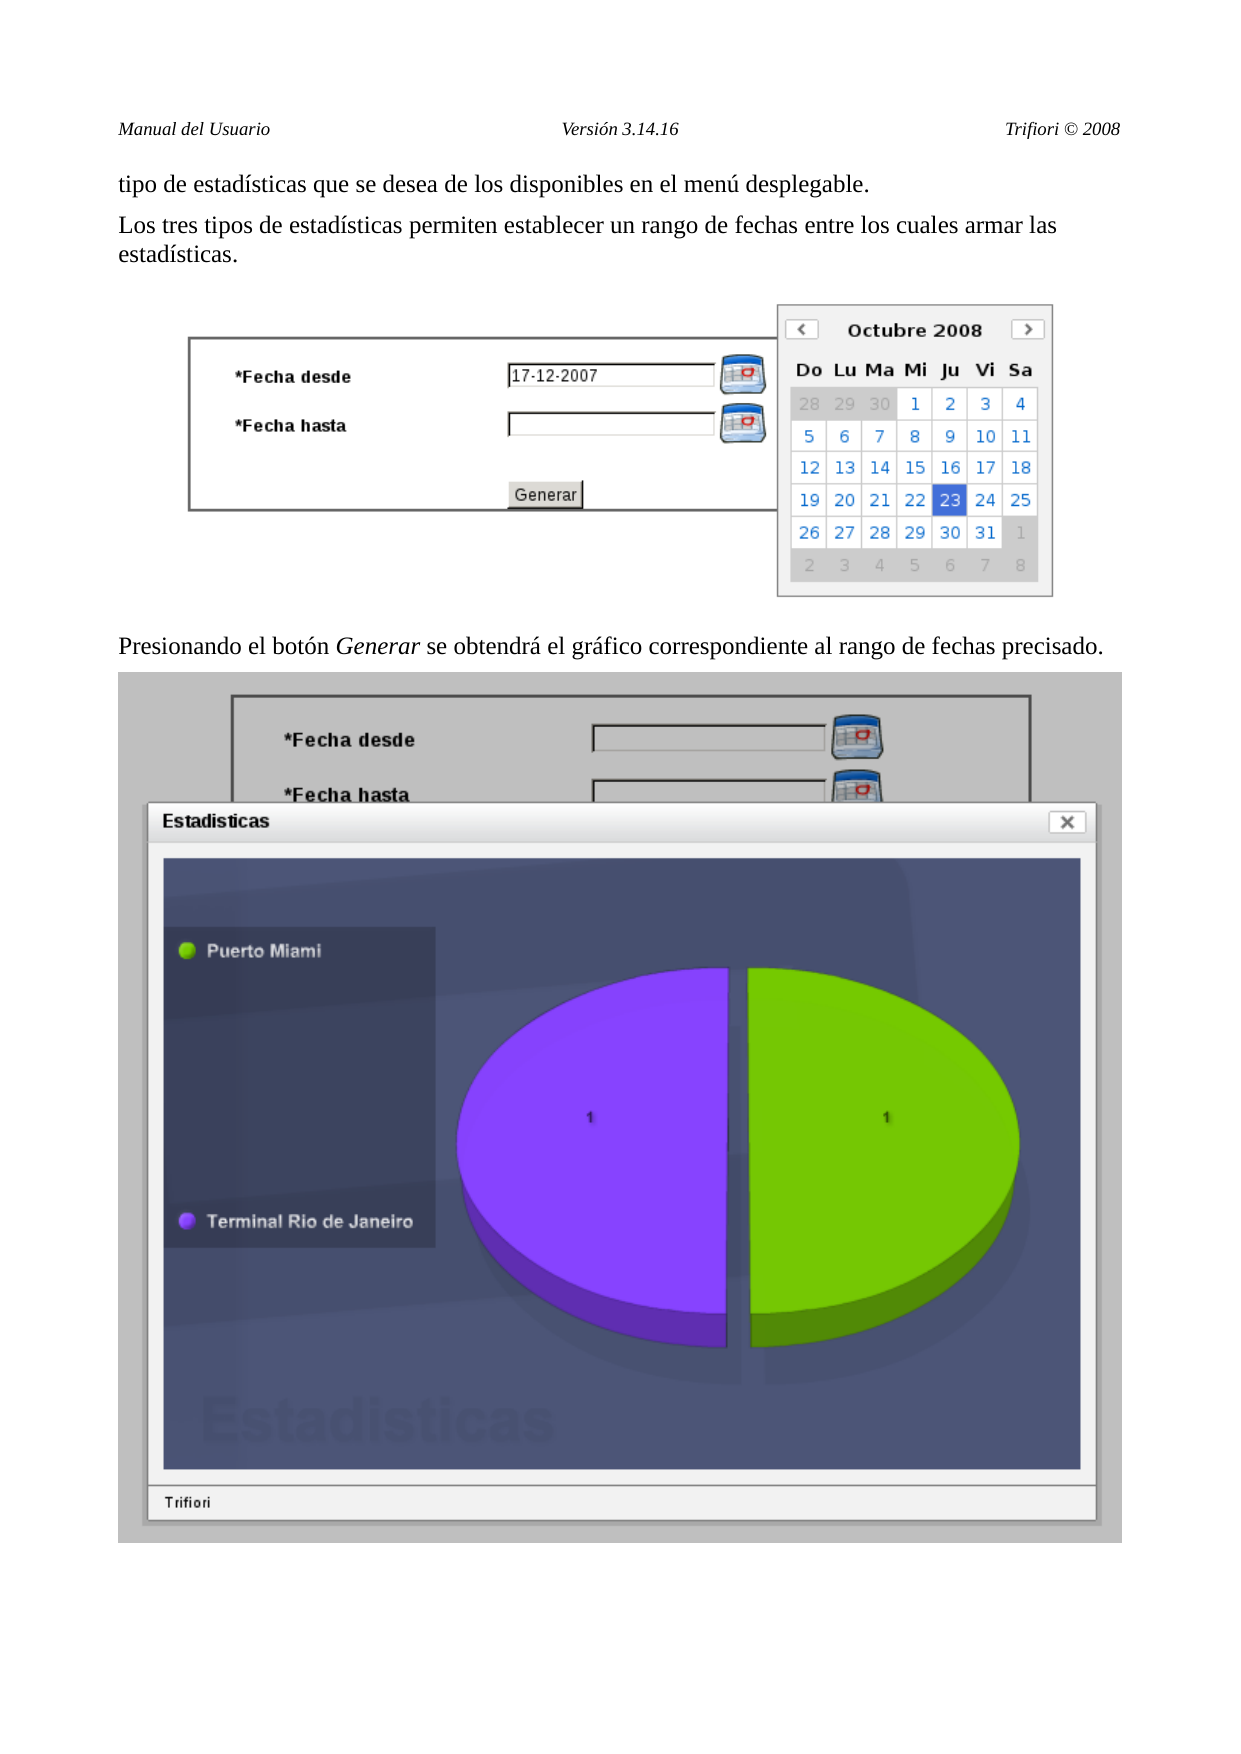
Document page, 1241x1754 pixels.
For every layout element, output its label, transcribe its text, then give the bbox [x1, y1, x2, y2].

text Presionando el botón Generar se obtendrá el gráfico correspondiente al rango de fechas precisado. [118, 280, 1122, 660]
picture [118, 672, 1122, 1543]
text tipo de estadísticas que se desea de los disponibles en el menú desplegable. [118, 169, 1122, 198]
text Los tres tipos de estadísticas permiten establecer un rango de fechas entre los cuales armar las estadísticas. [118, 210, 1122, 268]
picture [161, 280, 1079, 631]
